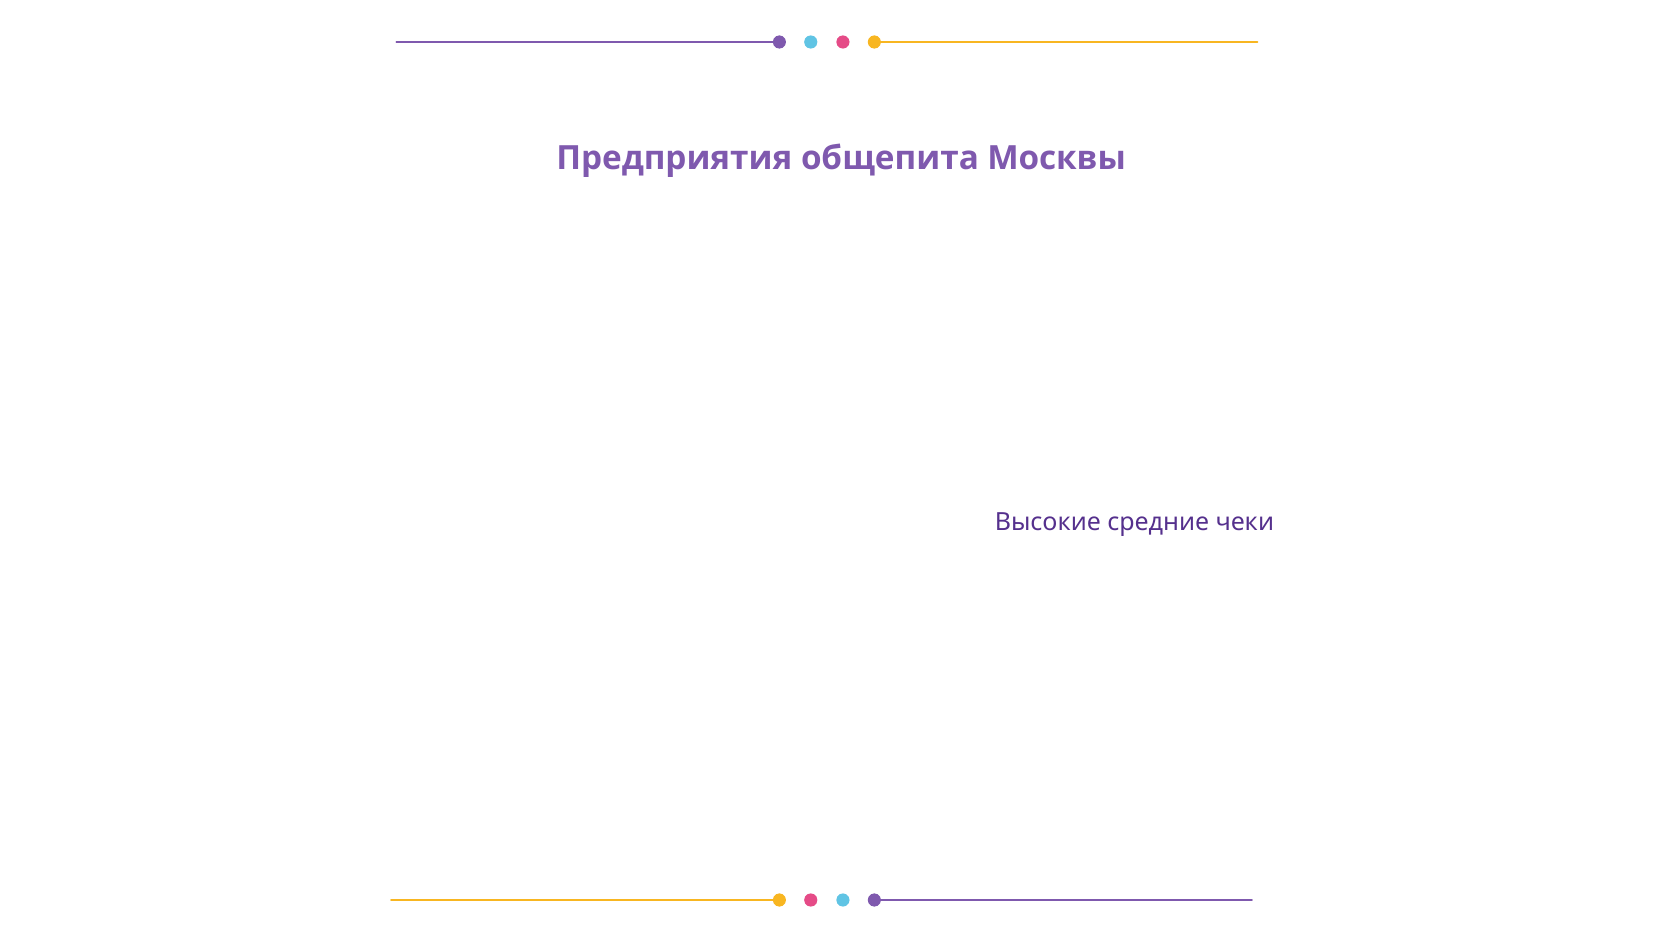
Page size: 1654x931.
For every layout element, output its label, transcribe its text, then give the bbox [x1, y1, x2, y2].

title Предприятия общепита Москвы [501, 118, 1182, 196]
title Высокие средние чеки [974, 418, 1295, 623]
